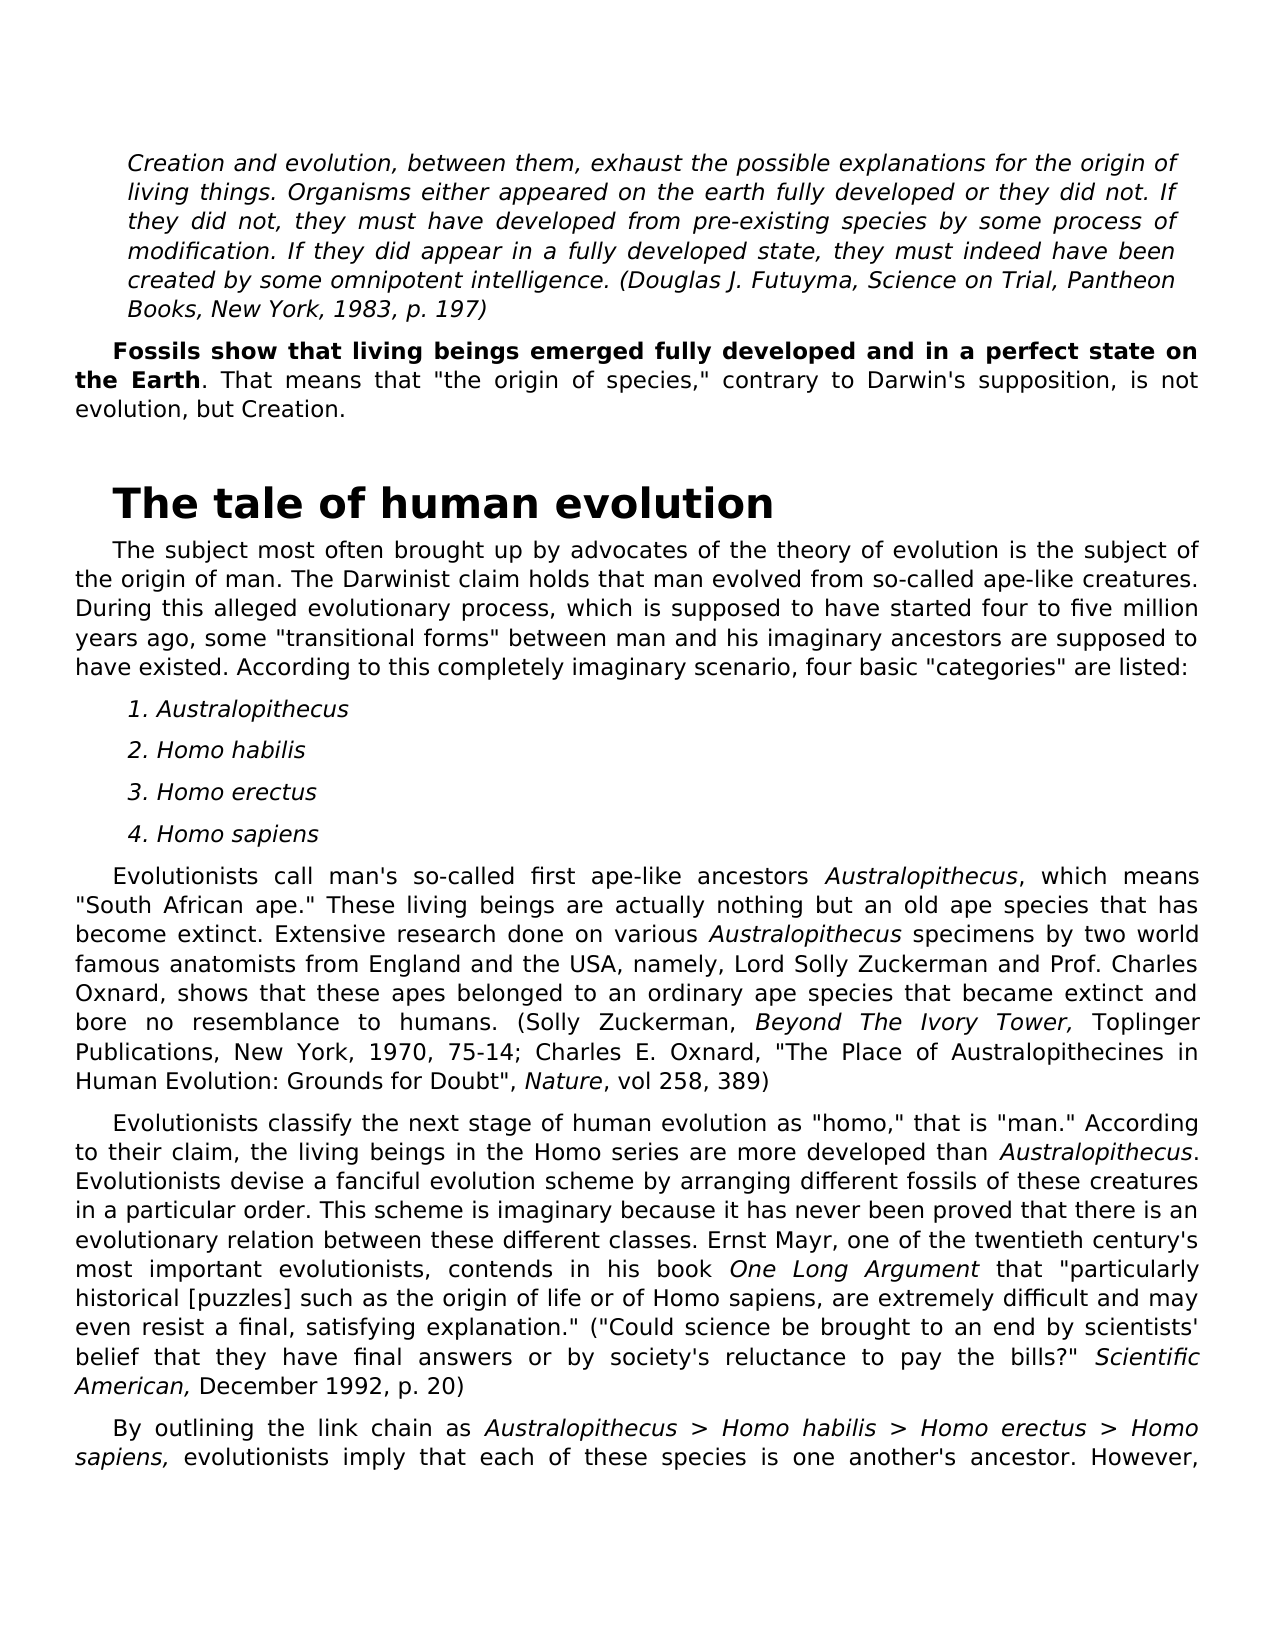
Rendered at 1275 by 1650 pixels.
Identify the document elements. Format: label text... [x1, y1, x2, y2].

text Evolutionists call man's so-called first ape-like ancestors Australopithecus, which means "South African ape." These living beings are actually nothing but an old ape species that has become extinct. Extensive research done on various Australopithecus specimens by two world famous anatomists from England and the USA, namely, Lord Solly Zuckerman and Prof. Charles Oxnard, shows that these apes belonged to an ordinary ape species that became extinct and bore no resemblance to humans. (Solly Zuckerman, Beyond The Ivory Tower, Toplinger Publications, New York, 1970, 75-14; Charles E. Oxnard, "The Place of Australopithecines in Human Evolution: Grounds for Doubt", Nature, vol 258, 389) [75, 863, 1200, 1094]
text Creation and evolution, between them, exhaust the possible explanations for the origin of living things. Organisms either appeared on the earth fully developed or they did not. If they did not, they must have developed from pre-existing species by some process of modification. If they did appear in a fully developed state, they must indeed have been created by some omnipotent intelligence. (Douglas J. Futuyma, Science on Trial, Pantheon Books, New York, 1983, p. 197) [127, 150, 1177, 323]
subtitle The tale of human evolution [112, 480, 1200, 529]
text 4. Homo sapiens [127, 821, 1177, 848]
text By outlining the link chain as Australopithecus > Homo habilis > Homo erectus > Homo sapiens, evolutionists imply that each of these species is one another's ancestor. However, [75, 1415, 1200, 1471]
text Evolutionists classify the next stage of human evolution as "homo," that is "man." According to their claim, the living beings in the Homo series are more developed than Australopithecus. Evolutionists devise a fanciful evolution scheme by arranging different fossils of these creatures in a particular order. This scheme is imaginary because it has never been proved that there is an evolutionary relation between these different classes. Ernst Mayr, one of the twentieth century's most important evolutionists, contends in his book One Long Argument that "particularly historical [puzzles] such as the origin of life or of Homo sapiens, are extremely difficult and may even resist a final, satisfying explanation." ("Could science be brought to an end by scientists' belief that they have final answers or by society's reluctance to pay the bills?" Scientific American, December 1992, p. 20) [75, 1110, 1200, 1400]
text Fossils show that living beings emerged fully developed and in a perfect state on the Earth. That means that "the origin of species," contrary to Darwin's supposition, is not evolution, but Creation. [75, 338, 1200, 423]
text 2. Homo habilis [127, 738, 1177, 764]
text 3. Homo erectus [127, 779, 1177, 806]
text The subject most often brought up by advocates of the theory of evolution is the subject of the origin of man. The Darwinist claim holds that man evolved from so-called ape-like creatures. During this alleged evolutionary process, which is supposed to have started four to five million years ago, some "transitional forms" between man and his imaginary ancestors are supposed to have existed. According to this completely imaginary scenario, four basic "categories" are listed: [75, 537, 1200, 681]
text 1. Australopithecus [127, 696, 1177, 723]
